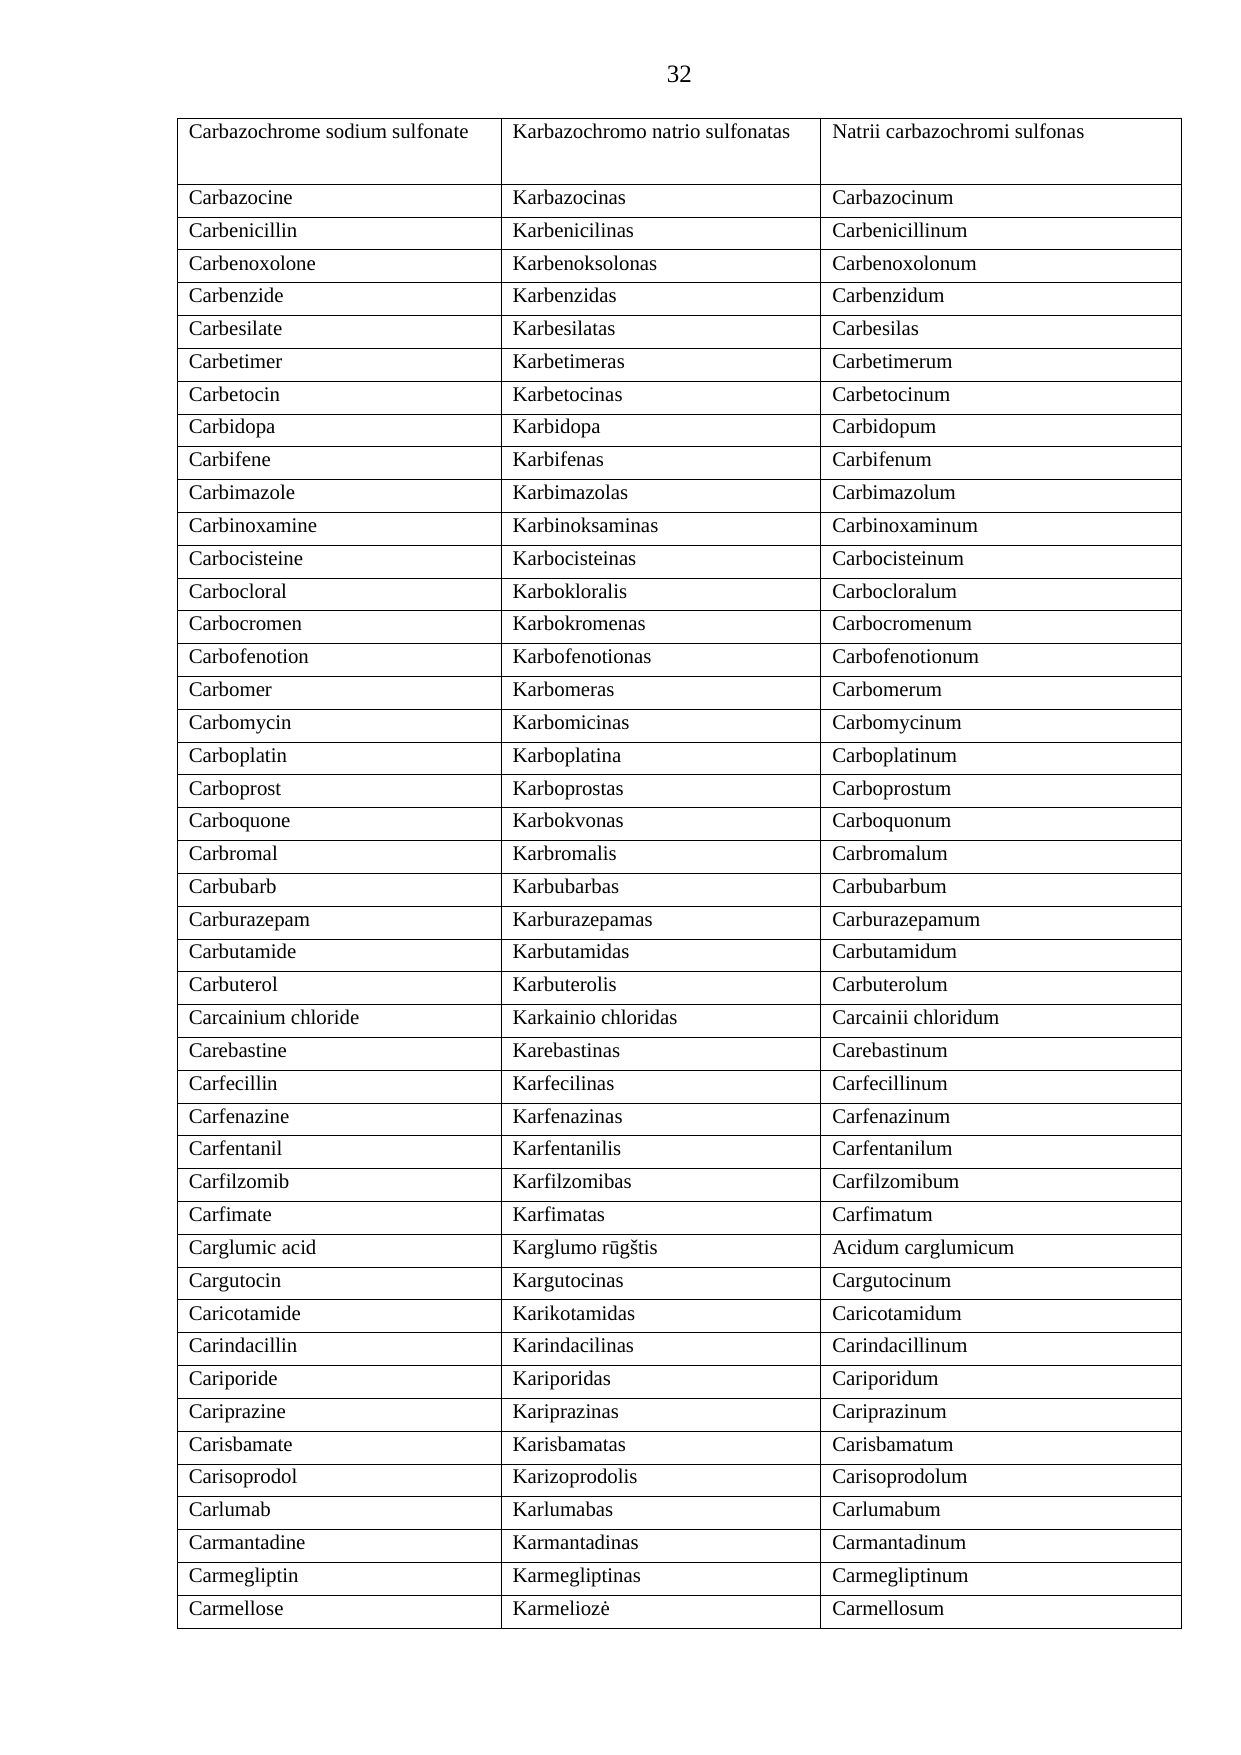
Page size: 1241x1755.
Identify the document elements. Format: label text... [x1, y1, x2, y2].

table_cell Carlumab [178, 1497, 501, 1529]
table_cell Karfentanilis [502, 1136, 820, 1168]
table_cell Carisoprodol [178, 1465, 501, 1496]
table_cell Carglumic acid [178, 1235, 501, 1267]
table_cell Carburazepamum [821, 907, 1181, 938]
table_cell Carbinoxamine [178, 513, 501, 545]
table_cell Caricotamidum [821, 1300, 1181, 1332]
table_cell Kariporidas [502, 1366, 820, 1398]
table_cell Carebastine [178, 1038, 501, 1070]
table_cell Carbofenotionum [821, 644, 1181, 676]
table_cell Carfimatum [821, 1202, 1181, 1234]
table_cell Carbofenotion [178, 644, 501, 676]
table_cell Carbimazolum [821, 480, 1181, 512]
table_cell Karisbamatas [502, 1432, 820, 1463]
table_cell Carbuterolum [821, 972, 1181, 1004]
table_cell Carboplatinum [821, 743, 1181, 774]
table_cell Karbofenotionas [502, 644, 820, 676]
table_cell Carbocromenum [821, 611, 1181, 643]
table_cell Cariporidum [821, 1366, 1181, 1398]
table_cell Karbidopa [502, 415, 820, 446]
table_cell Karbetocinas [502, 382, 820, 413]
table_cell Cargutocinum [821, 1268, 1181, 1299]
table_cell Karbokloralis [502, 579, 820, 610]
table_cell Karboplatina [502, 743, 820, 774]
table_cell Karburazepamas [502, 907, 820, 938]
table_cell Carindacillin [178, 1333, 501, 1365]
table_cell Carbenzide [178, 283, 501, 315]
table_cell Carlumabum [821, 1497, 1181, 1529]
table_cell Carfecillin [178, 1071, 501, 1102]
table_cell Carbifenum [821, 447, 1181, 479]
table_cell Carbomycinum [821, 710, 1181, 742]
table_cell Natrii carbazochromi sulfonas [821, 119, 1181, 184]
table_cell Kargutocinas [502, 1268, 820, 1299]
table_cell Carbidopa [178, 415, 501, 446]
table_cell Carbutamidum [821, 940, 1181, 971]
table_cell Karbutamidas [502, 940, 820, 971]
table_cell Carboprostum [821, 775, 1181, 807]
table_cell Karmantadinas [502, 1530, 820, 1562]
table_cell Karbifenas [502, 447, 820, 479]
table_cell Karbomeras [502, 677, 820, 709]
table_cell Carboquone [178, 808, 501, 840]
table_cell Carisbamate [178, 1432, 501, 1463]
table_cell Carmegliptinum [821, 1563, 1181, 1595]
table_cell Carmantadinum [821, 1530, 1181, 1562]
table_cell Karmeliozė [502, 1596, 820, 1627]
table_cell Carbenicillinum [821, 218, 1181, 249]
table_cell Karikotamidas [502, 1300, 820, 1332]
table_cell Karfimatas [502, 1202, 820, 1234]
table_cell Acidum carglumicum [821, 1235, 1181, 1267]
table_cell Carbocisteinum [821, 546, 1181, 577]
table_cell Carbenicillin [178, 218, 501, 249]
table_cell Carfenazine [178, 1104, 501, 1135]
table_cell Carbazocinum [821, 185, 1181, 217]
table_cell Carcainium chloride [178, 1005, 501, 1037]
table_cell Carboquonum [821, 808, 1181, 840]
table_cell Carbenoxolone [178, 250, 501, 282]
table_cell Carbidopum [821, 415, 1181, 446]
table_cell Carmellose [178, 1596, 501, 1627]
table_cell Karbesilatas [502, 316, 820, 348]
table_cell Karbromalis [502, 841, 820, 873]
table_cell Carbocloralum [821, 579, 1181, 610]
table_cell Karbuterolis [502, 972, 820, 1004]
table_cell Karglumo rūgštis [502, 1235, 820, 1267]
table_cell Karbokvonas [502, 808, 820, 840]
table_cell Karkainio chloridas [502, 1005, 820, 1037]
table_cell Karfenazinas [502, 1104, 820, 1135]
table_cell Karbazocinas [502, 185, 820, 217]
table_cell Carfentanilum [821, 1136, 1181, 1168]
table_cell Karbocisteinas [502, 546, 820, 577]
table_cell Carbubarbum [821, 874, 1181, 906]
table_cell Carfilzomibum [821, 1169, 1181, 1201]
table_cell Carbetocin [178, 382, 501, 413]
table_cell Karmegliptinas [502, 1563, 820, 1595]
table_cell Cargutocin [178, 1268, 501, 1299]
table_cell Carbesilas [821, 316, 1181, 348]
table_cell Karbimazolas [502, 480, 820, 512]
table_cell Cariporide [178, 1366, 501, 1398]
table_cell Karfecilinas [502, 1071, 820, 1102]
table_cell Carbocloral [178, 579, 501, 610]
table_cell Carisoprodolum [821, 1465, 1181, 1496]
table_cell Caricotamide [178, 1300, 501, 1332]
table_cell Carisbamatum [821, 1432, 1181, 1463]
table_cell Carbomerum [821, 677, 1181, 709]
table_cell Carmegliptin [178, 1563, 501, 1595]
table_cell Cariprazine [178, 1399, 501, 1431]
table_cell Carbromal [178, 841, 501, 873]
table_cell Carboplatin [178, 743, 501, 774]
table_cell Carbomycin [178, 710, 501, 742]
table_cell Carebastinum [821, 1038, 1181, 1070]
table_cell Carmantadine [178, 1530, 501, 1562]
table_cell Carmellosum [821, 1596, 1181, 1627]
table_cell Carcainii chloridum [821, 1005, 1181, 1037]
table_cell Karbinoksaminas [502, 513, 820, 545]
table_cell Carbinoxaminum [821, 513, 1181, 545]
table_cell Karboprostas [502, 775, 820, 807]
table_cell Karbubarbas [502, 874, 820, 906]
table_cell Carbesilate [178, 316, 501, 348]
table_cell Carfentanil [178, 1136, 501, 1168]
table_cell Karfilzomibas [502, 1169, 820, 1201]
table_cell Carbetimerum [821, 349, 1181, 381]
table_cell Karbenoksolonas [502, 250, 820, 282]
table_cell Karbazochromo natrio sulfonatas [502, 119, 820, 184]
table_cell Karizoprodolis [502, 1465, 820, 1496]
table_cell Cariprazinum [821, 1399, 1181, 1431]
table_cell Carbetimer [178, 349, 501, 381]
table_cell Carbuterol [178, 972, 501, 1004]
table_cell Carfimate [178, 1202, 501, 1234]
table_cell Karebastinas [502, 1038, 820, 1070]
table_cell Carbimazole [178, 480, 501, 512]
table_cell Karbenicilinas [502, 218, 820, 249]
table_cell Karbenzidas [502, 283, 820, 315]
table_cell Carbazocine [178, 185, 501, 217]
table_cell Karbokromenas [502, 611, 820, 643]
table_cell Karlumabas [502, 1497, 820, 1529]
table_cell Carbromalum [821, 841, 1181, 873]
table_cell Carbubarb [178, 874, 501, 906]
table_cell Carfecillinum [821, 1071, 1181, 1102]
table_cell Carindacillinum [821, 1333, 1181, 1365]
table_cell Carbomer [178, 677, 501, 709]
table_cell Carbutamide [178, 940, 501, 971]
table_cell Carbazochrome sodium sulfonate [178, 119, 501, 184]
table_cell Kariprazinas [502, 1399, 820, 1431]
table_cell Carboprost [178, 775, 501, 807]
table_cell Carfenazinum [821, 1104, 1181, 1135]
table_cell Carfilzomib [178, 1169, 501, 1201]
table_cell Carbifene [178, 447, 501, 479]
table_cell Carbenoxolonum [821, 250, 1181, 282]
table_cell Carbocisteine [178, 546, 501, 577]
table_cell Carburazepam [178, 907, 501, 938]
table_cell Karbomicinas [502, 710, 820, 742]
table_cell Carbetocinum [821, 382, 1181, 413]
table_cell Carbocromen [178, 611, 501, 643]
table_cell Karbetimeras [502, 349, 820, 381]
table_cell Karindacilinas [502, 1333, 820, 1365]
table_cell Carbenzidum [821, 283, 1181, 315]
